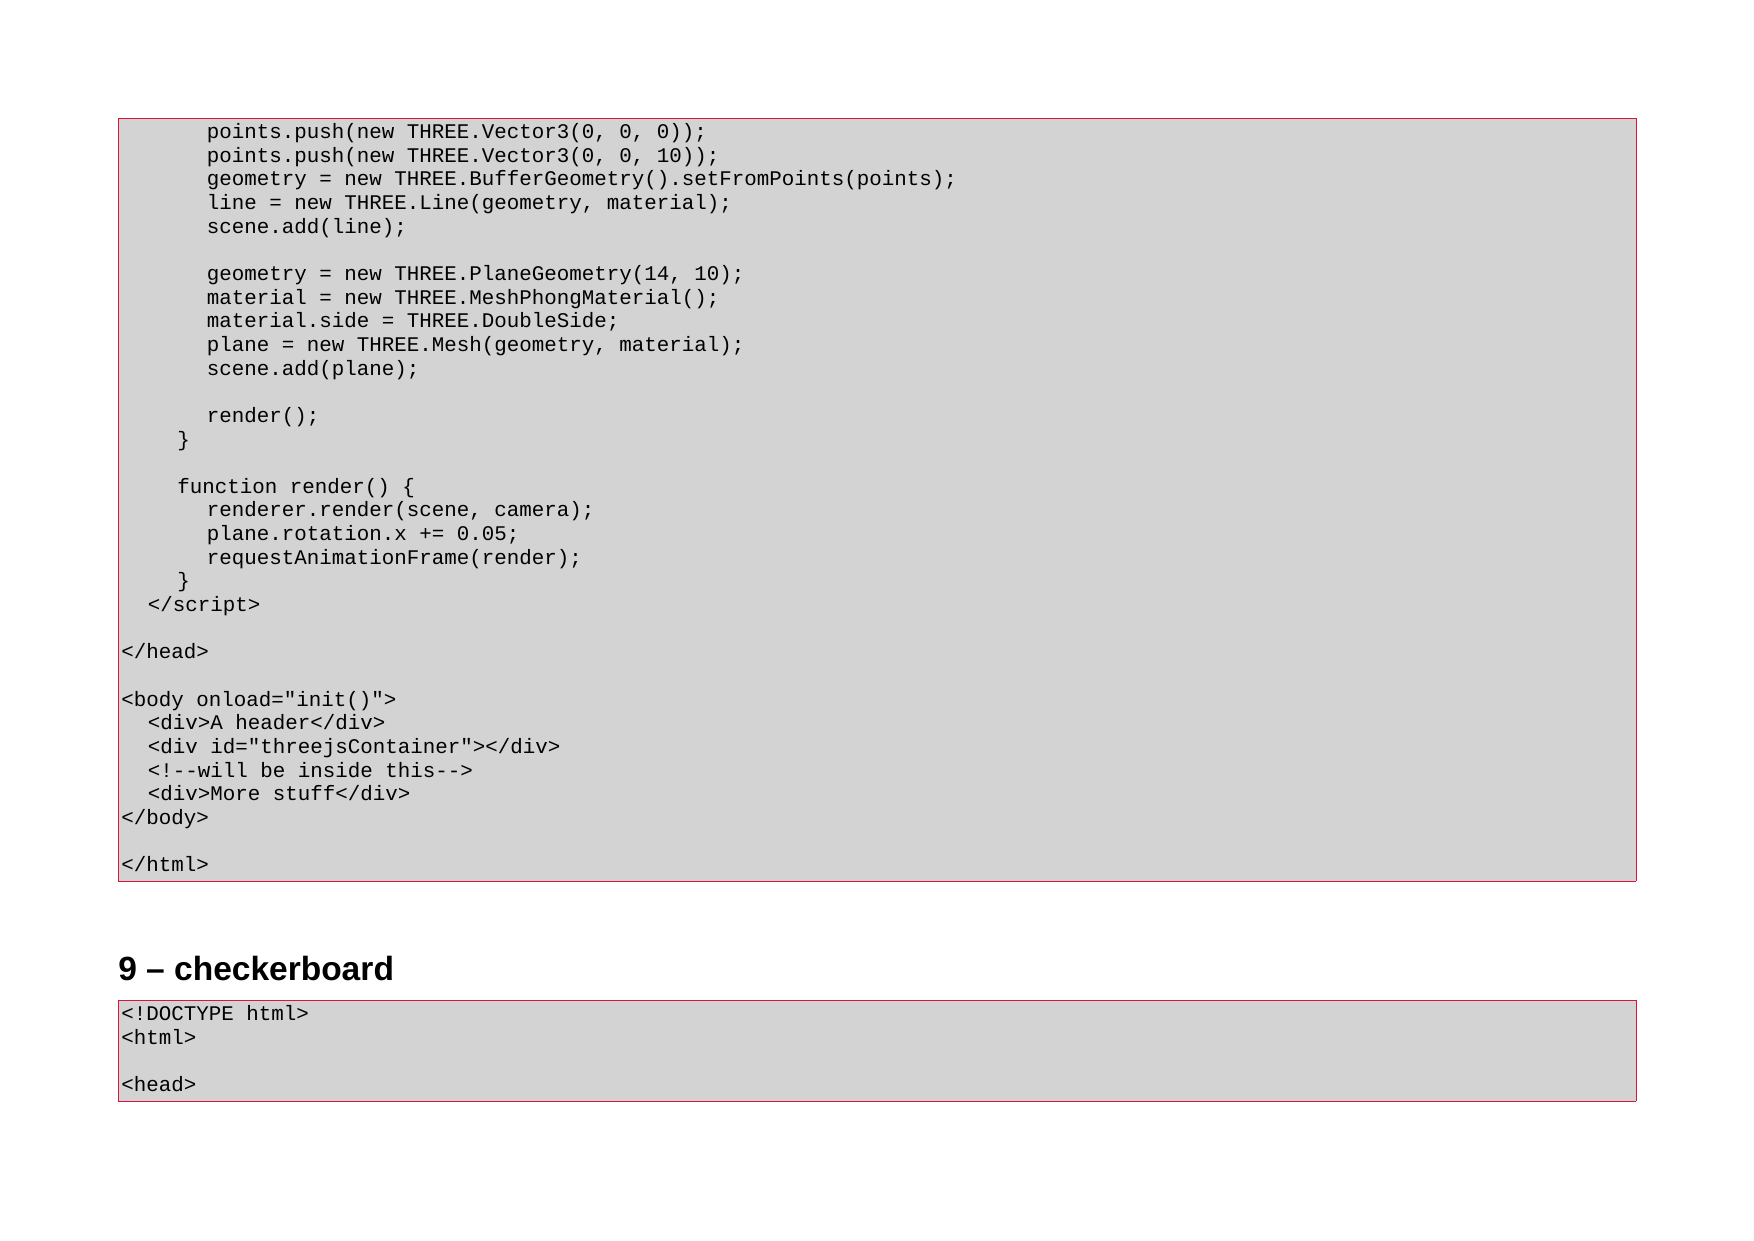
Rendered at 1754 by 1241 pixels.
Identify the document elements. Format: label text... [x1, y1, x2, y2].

text <body onload="init()"> [119, 686, 1636, 709]
text requestAnimationFrame(render); [119, 544, 1636, 567]
text points.push(new THREE.Vector3(0, 0, 0)); [119, 119, 1636, 142]
text </head> [119, 638, 1636, 662]
text </body> [119, 804, 1636, 827]
text line = new THREE.Line(geometry, material); [119, 189, 1636, 213]
text material = new THREE.MeshPhongMaterial(); [119, 284, 1636, 307]
text plane = new THREE.Mesh(geometry, material); [119, 331, 1636, 354]
text } [119, 426, 1636, 449]
text </script> [119, 591, 1636, 615]
text <div>A header</div> [119, 709, 1636, 733]
text render(); [119, 402, 1636, 426]
text <head> [119, 1071, 1636, 1101]
text plane.rotation.x += 0.05; [119, 520, 1636, 544]
text geometry = new THREE.BufferGeometry().setFromPoints(points); [119, 165, 1636, 189]
text } [119, 567, 1636, 591]
text <!DOCTYPE html> [119, 1001, 1636, 1024]
text <!--will be inside this--> [119, 757, 1636, 780]
text points.push(new THREE.Vector3(0, 0, 10)); [119, 142, 1636, 165]
text </html> [119, 851, 1636, 881]
text material.side = THREE.DoubleSide; [119, 307, 1636, 331]
text <div>More stuff</div> [119, 780, 1636, 804]
text scene.add(line); [119, 213, 1636, 236]
subtitle 9 – checkerboard [118, 949, 1636, 988]
text geometry = new THREE.PlaneGeometry(14, 10); [119, 260, 1636, 284]
text <div id="threejsContainer"></div> [119, 733, 1636, 757]
text <html> [119, 1024, 1636, 1048]
text function render() { [119, 473, 1636, 496]
text renderer.render(scene, camera); [119, 496, 1636, 520]
text scene.add(plane); [119, 354, 1636, 378]
